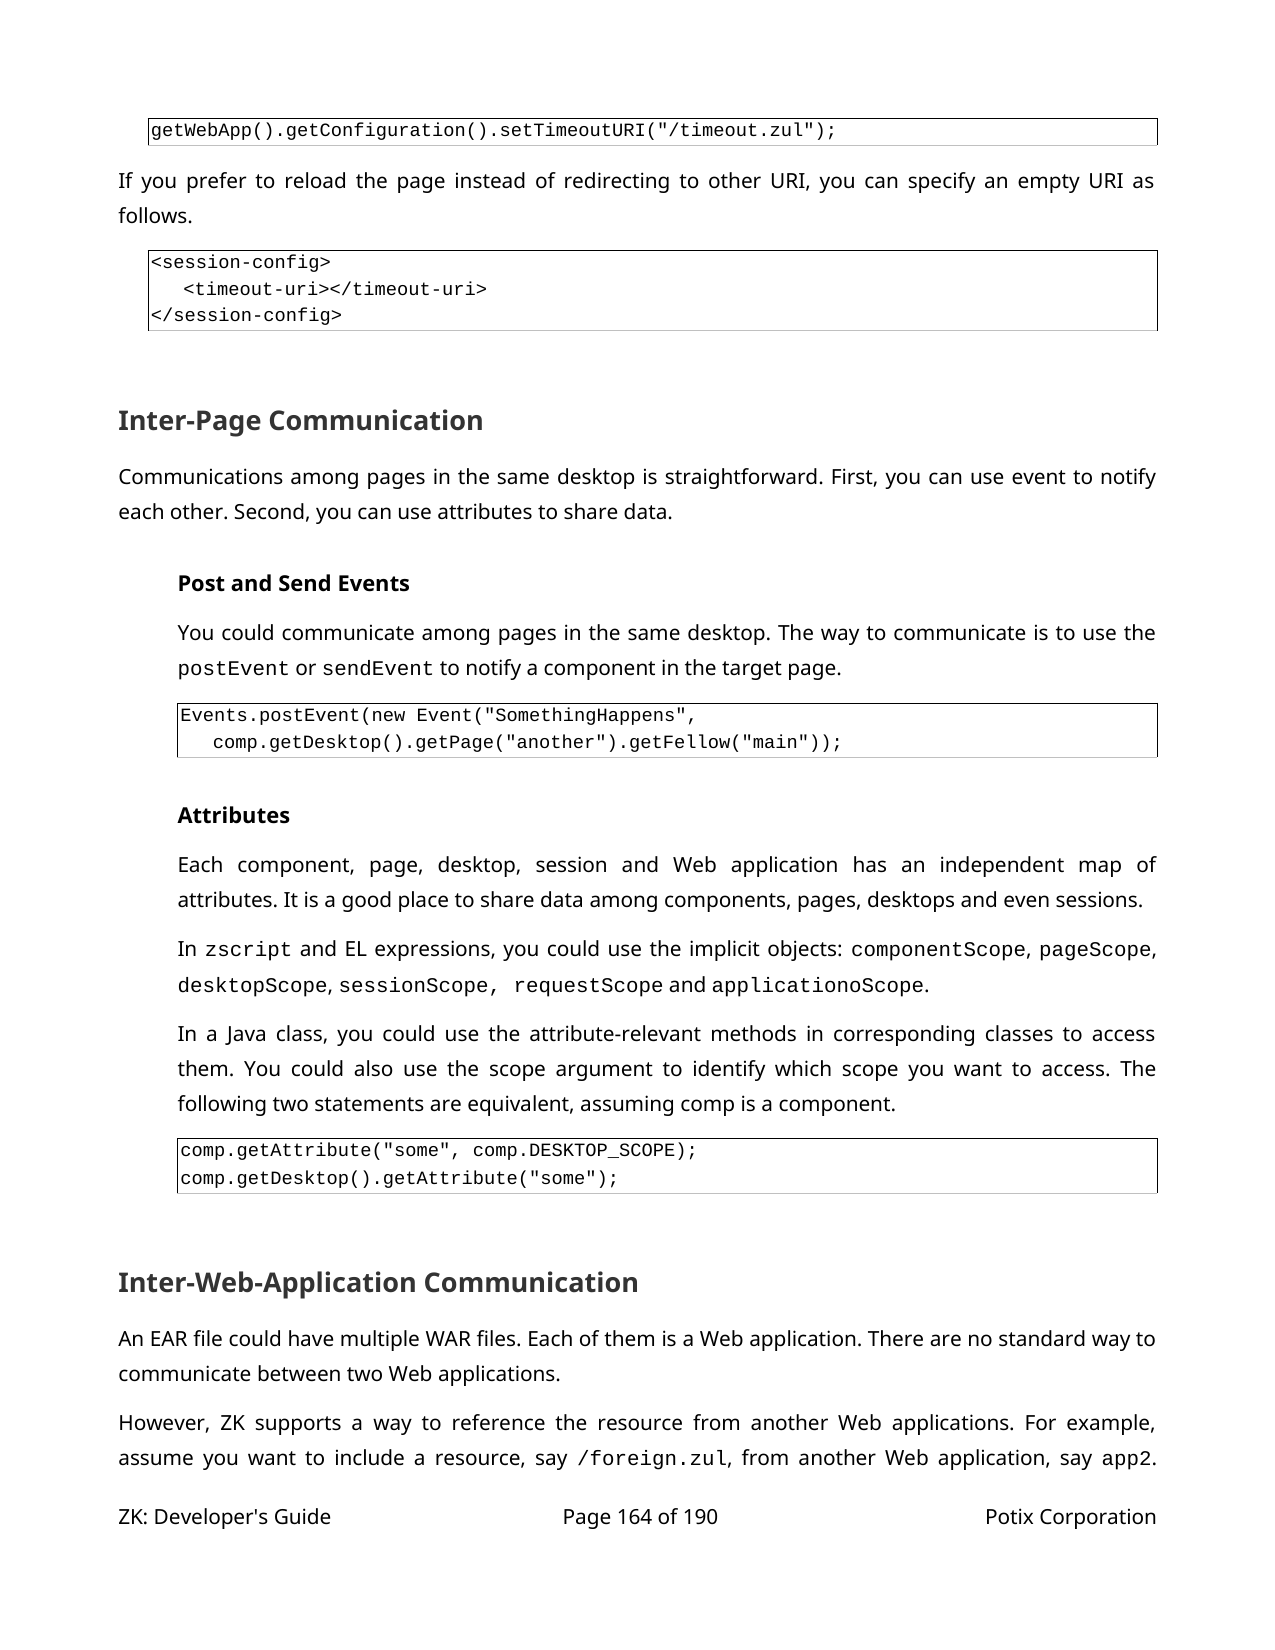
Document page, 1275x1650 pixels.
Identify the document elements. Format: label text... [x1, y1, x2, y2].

text Each component, page, desktop, session and Web application has an independent map of attributes. It is a good place to share data among components, pages, desktops and even sessions. [177, 850, 1157, 914]
text comp.getDesktop().getPage("another").getFellow("main")); [178, 730, 1157, 757]
text An EAR file could have multiple WAR files. Each of them is a Web application. There are no standard way to communicate between two Web applications. [118, 1324, 1157, 1387]
subtitle Post and Send Events [177, 568, 1157, 598]
text In a Java class, you could use the attribute-relevant methods in corresponding classes to access them. You could also use the scope argument to identify which scope you want to access. The following two statements are equivalent, assuming comp is a component. [177, 1019, 1157, 1118]
text In zscript and EL expressions, you could use the implicit objects: componentScope, pageScope, desktopScope, sessionScope, requestScope and applicationoScope. [177, 934, 1157, 998]
text getWebApp().getConfiguration().setTimeoutURI("/timeout.zul"); [149, 119, 1157, 145]
text comp.getAttribute("some", comp.DESKTOP_SCOPE); [178, 1139, 1157, 1163]
text You could communicate among pages in the same desktop. The way to communicate is to use the postEvent or sendEvent to notify a component in the target page. [177, 618, 1157, 682]
text Events.postEvent(new Event("SomethingHappens", [178, 704, 1157, 727]
text However, ZK supports a way to reference the resource from another Web applications. For example, assume you want to include a resource, say /foreign.zul, from another Web application, say app2. [118, 1408, 1157, 1472]
text <session-config> <timeout-uri></timeout-uri> </session-config> [149, 251, 1157, 330]
subtitle Inter-Page Communication [118, 401, 1157, 438]
text Communications among pages in the same desktop is straightforward. First, you can use event to notify each other. Second, you can use attributes to share data. [118, 462, 1157, 525]
subtitle Inter-Web-Application Communication [118, 1264, 1157, 1300]
subtitle Attributes [177, 800, 1157, 830]
text comp.getDesktop().getAttribute("some"); [178, 1166, 1157, 1193]
text If you prefer to reload the page instead of redirecting to other URI, you can specify an empty URI as follows. [118, 166, 1157, 229]
